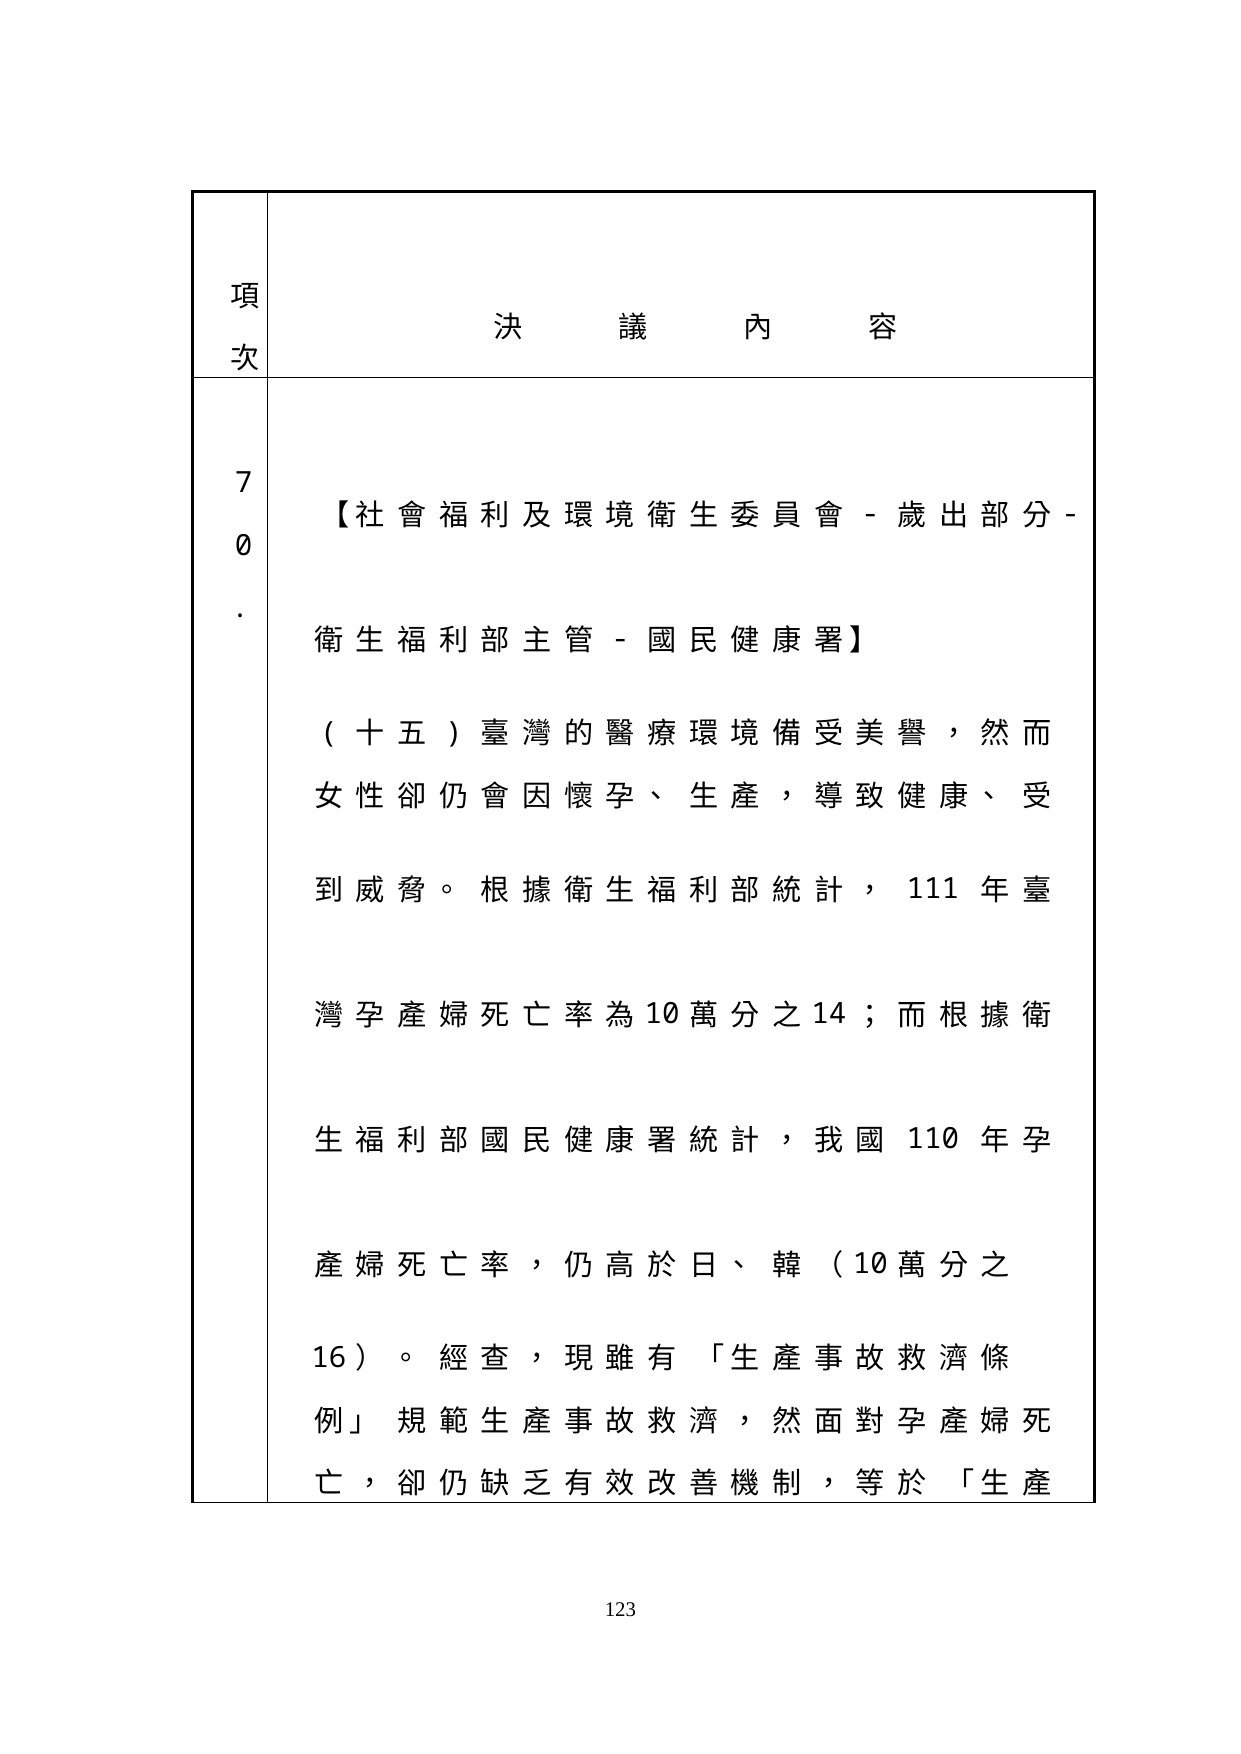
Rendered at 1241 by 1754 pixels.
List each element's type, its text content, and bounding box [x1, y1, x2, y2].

table_cell 【社會福利及環境衛生委員會-歲出部分-衛生福利部主管-國民健康署】 (十五)臺灣的醫療環境備受美譽，然而女性卻仍會因懷孕、生產，導致健康、受到威脅。根據衛生福利部統計，111年臺灣孕產婦死亡率為10萬分之14；而根據衛生福利部國民健康署統計，我國110年孕產婦死亡率，仍高於日、韓（10萬分之16）。經查，現雖有「生產事故救濟條例」規範生產事故救濟，然面對孕產婦死亡，卻仍缺乏有效改善機制，等於「生產 [268, 378, 1093, 1502]
table_cell 70. [194, 378, 267, 1502]
table_header 決 議 內 容 [268, 193, 1093, 377]
table_header 項次 [194, 193, 267, 377]
